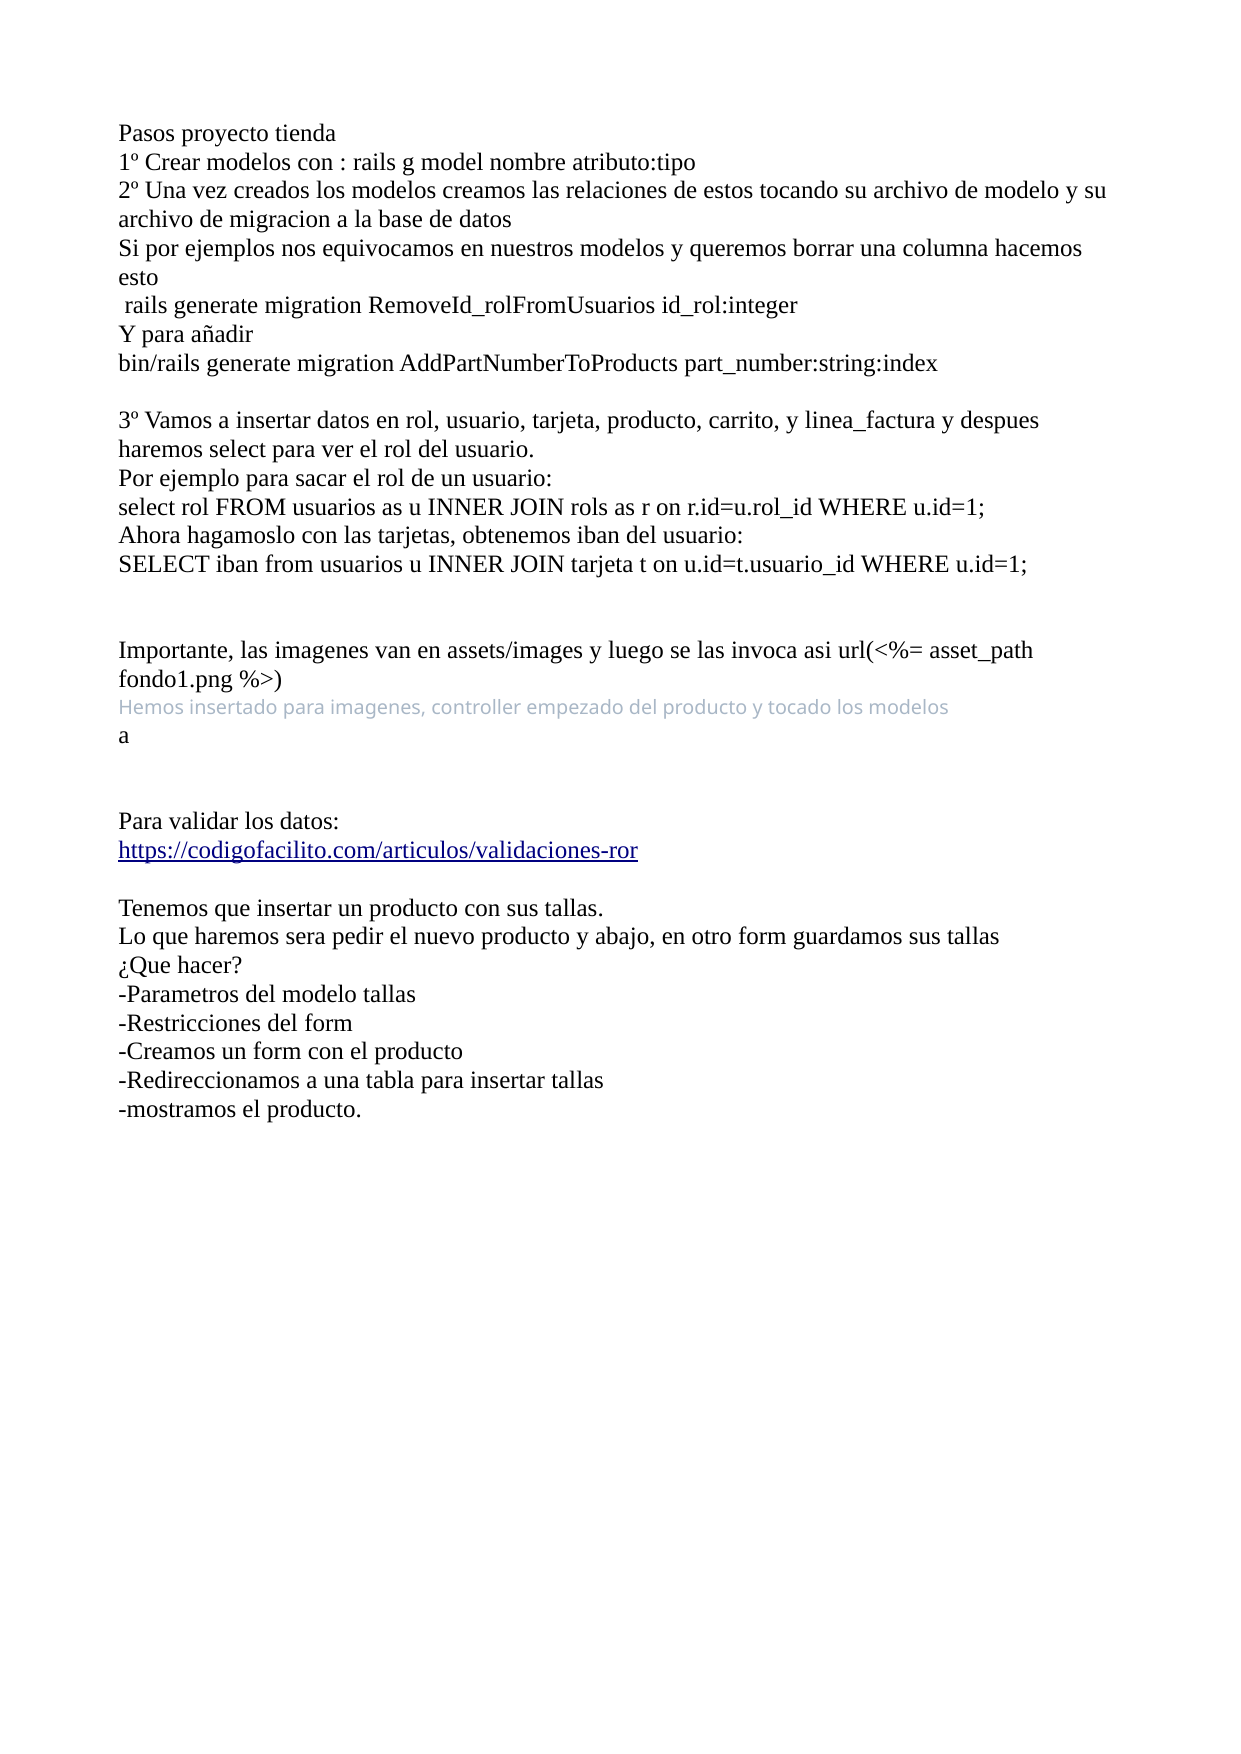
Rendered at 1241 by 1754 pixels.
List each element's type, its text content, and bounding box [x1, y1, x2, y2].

text -Restricciones del form [118, 1008, 1122, 1036]
text 1º Crear modelos con : rails g model nombre atributo:tipo [118, 147, 1122, 176]
text Y para añadir [118, 319, 1122, 348]
text 3º Vamos a insertar datos en rol, usuario, tarjeta, producto, carrito, y linea_factura y despues haremos select para ver el rol del usuario. [118, 406, 1122, 463]
text -Redireccionamos a una tabla para insertar tallas [118, 1065, 1122, 1094]
text 2º Una vez creados los modelos creamos las relaciones de estos tocando su archivo de modelo y su archivo de migracion a la base de datos [118, 176, 1122, 233]
text Ahora hagamoslo con las tarjetas, obtenemos iban del usuario: [118, 521, 1122, 549]
text rails generate migration RemoveId_rolFromUsuarios id_rol:integer [118, 291, 1122, 319]
text Por ejemplo para sacar el rol de un usuario: [118, 463, 1122, 492]
text Hemos insertado para imagenes, controller empezado del producto y tocado los modelos [118, 693, 1122, 720]
text Pasos proyecto tienda [118, 118, 1122, 147]
text Si por ejemplos nos equivocamos en nuestros modelos y queremos borrar una columna hacemos esto [118, 233, 1122, 291]
text Tenemos que insertar un producto con sus tallas. [118, 893, 1122, 921]
text Importante, las imagenes van en assets/images y luego se las invoca asi url(<%= asset_path fondo1.png %>) [118, 636, 1122, 693]
text ¿Que hacer? [118, 950, 1122, 979]
text a [118, 720, 1122, 749]
text SELECT iban from usuarios u INNER JOIN tarjeta t on u.id=t.usuario_id WHERE u.id=1; [118, 549, 1122, 578]
text -Creamos un form con el producto [118, 1036, 1122, 1065]
text -mostramos el producto. [118, 1094, 1122, 1123]
text bin/rails generate migration AddPartNumberToProducts part_number:string:index [118, 348, 1122, 377]
text https://codigofacilito.com/articulos/validaciones-ror [118, 835, 1122, 864]
text Lo que haremos sera pedir el nuevo producto y abajo, en otro form guardamos sus tallas [118, 921, 1122, 950]
text Para validar los datos: [118, 806, 1122, 835]
text -Parametros del modelo tallas [118, 979, 1122, 1008]
text select rol FROM usuarios as u INNER JOIN rols as r on r.id=u.rol_id WHERE u.id=1; [118, 492, 1122, 521]
